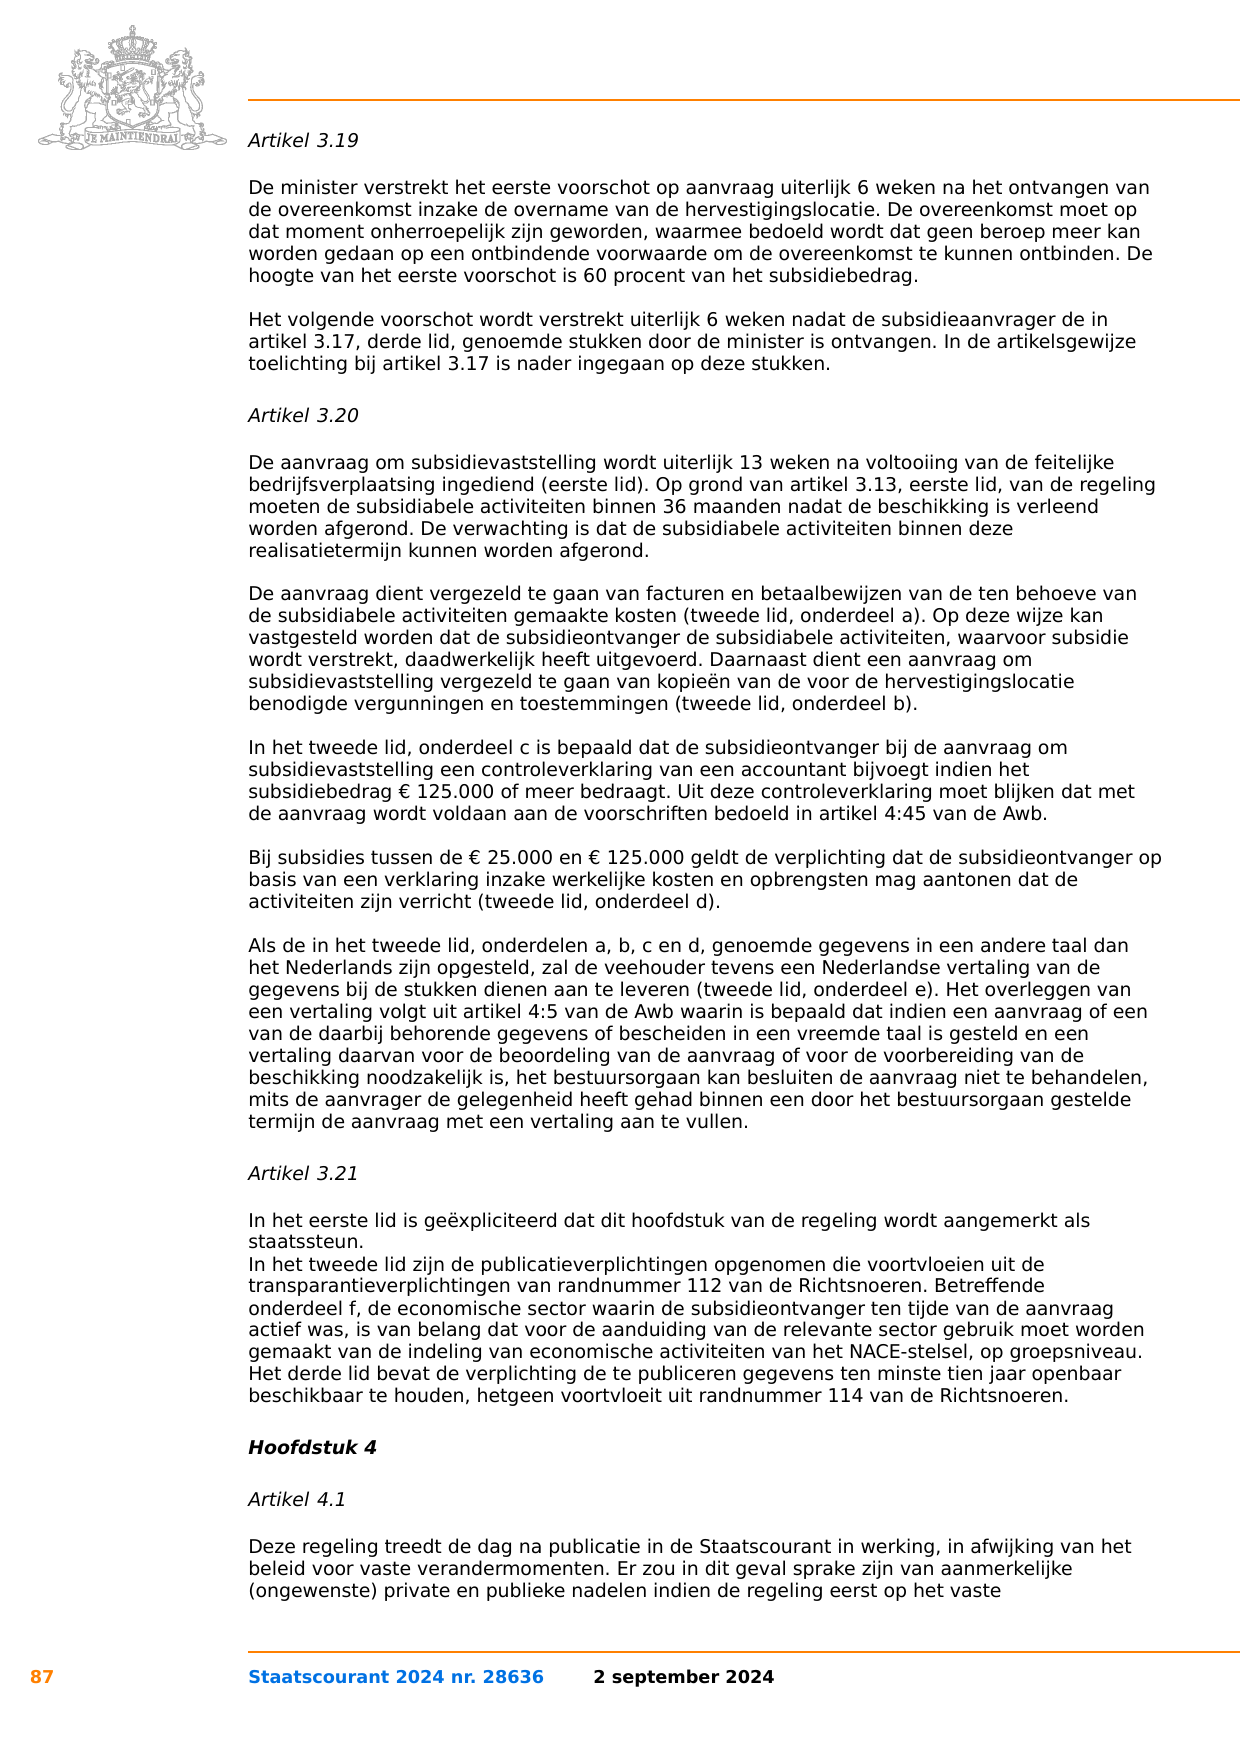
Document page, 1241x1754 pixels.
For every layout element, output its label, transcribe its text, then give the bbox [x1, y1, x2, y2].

text Bij subsidies tussen de € 25.000 en € 125.000 geldt de verplichting dat de subsidieontvanger op basis van een verklaring inzake werkelijke kosten en opbrengsten mag aantonen dat de activiteiten zijn verricht (tweede lid, onderdeel d). [248, 847, 1163, 913]
picture [38, 25, 227, 150]
text De aanvraag dient vergezeld te gaan van facturen en betaalbewijzen van de ten behoeve van de subsidiabele activiteiten gemaakte kosten (tweede lid, onderdeel a). Op deze wijze kan vastgesteld worden dat de subsidieontvanger de subsidiabele activiteiten, waarvoor subsidie wordt verstrekt, daadwerkelijk heeft uitgevoerd. Daarnaast dient een aanvraag om subsidievaststelling vergezeld te gaan van kopieën van de voor de hervestigingslocatie benodigde vergunningen en toestemmingen (tweede lid, onderdeel b). [248, 583, 1163, 715]
text Het volgende voorschot wordt verstrekt uiterlijk 6 weken nadat de subsidieaanvrager de in artikel 3.17, derde lid, genoemde stukken door de minister is ontvangen. In de artikelsgewijze toelichting bij artikel 3.17 is nader ingegaan op deze stukken. [248, 309, 1163, 374]
subtitle Artikel 4.1 [248, 1489, 1163, 1511]
text In het eerste lid is geëxpliciteerd dat dit hoofdstuk van de regeling wordt aangemerkt als staatssteun. [248, 1209, 1163, 1253]
subtitle Artikel 3.21 [248, 1162, 1163, 1184]
subtitle Hoofdstuk 4 [248, 1437, 1163, 1459]
subtitle Artikel 3.20 [248, 404, 1163, 427]
text De minister verstrekt het eerste voorschot op aanvraag uiterlijk 6 weken na het ontvangen van de overeenkomst inzake de overname van de hervestigingslocatie. De overeenkomst moet op dat moment onherroepelijk zijn geworden, waarmee bedoeld wordt dat geen beroep meer kan worden gedaan op een ontbindende voorwaarde om de overeenkomst te kunnen ontbinden. De hoogte van het eerste voorschot is 60 procent van het subsidiebedrag. [248, 177, 1163, 287]
text Als de in het tweede lid, onderdelen a, b, c en d, genoemde gegevens in een andere taal dan het Nederlands zijn opgesteld, zal de veehouder tevens een Nederlandse vertaling van de gegevens bij de stukken dienen aan te leveren (tweede lid, onderdeel e). Het overleggen van een vertaling volgt uit artikel 4:5 van de Awb waarin is bepaald dat indien een aanvraag of een van de daarbij behorende gegevens of bescheiden in een vreemde taal is gesteld en een vertaling daarvan voor de beoordeling van de aanvraag of voor de voorbereiding van de beschikking noodzakelijk is, het bestuursorgaan kan besluiten de aanvraag niet te behandelen, mits de aanvrager de gelegenheid heeft gehad binnen een door het bestuursorgaan gestelde termijn de aanvraag met een vertaling aan te vullen. [248, 935, 1163, 1132]
text De aanvraag om subsidievaststelling wordt uiterlijk 13 weken na voltooiing van de feitelijke bedrijfsverplaatsing ingediend (eerste lid). Op grond van artikel 3.13, eerste lid, van de regeling moeten de subsidiabele activiteiten binnen 36 maanden nadat de beschikking is verleend worden afgerond. De verwachting is dat de subsidiabele activiteiten binnen deze realisatietermijn kunnen worden afgerond. [248, 452, 1163, 561]
text In het tweede lid, onderdeel c is bepaald dat de subsidieontvanger bij de aanvraag om subsidievaststelling een controleverklaring van een accountant bijvoegt indien het subsidiebedrag € 125.000 of meer bedraagt. Uit deze controleverklaring moet blijken dat met de aanvraag wordt voldaan aan de voorschriften bedoeld in artikel 4:45 van de Awb. [248, 737, 1163, 825]
text Deze regeling treedt de dag na publicatie in de Staatscourant in werking, in afwijking van het beleid voor vaste verandermomenten. Er zou in dit geval sprake zijn van aanmerkelijke (ongewenste) private en publieke nadelen indien de regeling eerst op het vaste [248, 1536, 1163, 1602]
text Het derde lid bevat de verplichting de te publiceren gegevens ten minste tien jaar openbaar beschikbaar te houden, hetgeen voortvloeit uit randnummer 114 van de Richtsnoeren. [248, 1363, 1163, 1407]
subtitle Artikel 3.19 [248, 130, 1163, 152]
text In het tweede lid zijn de publicatieverplichtingen opgenomen die voortvloeien uit de transparantieverplichtingen van randnummer 112 van de Richtsnoeren. Betreffende onderdeel f, de economische sector waarin de subsidieontvanger ten tijde van de aanvraag actief was, is van belang dat voor de aanduiding van de relevante sector gebruik moet worden gemaakt van de indeling van economische activiteiten van het NACE-stelsel, op groepsniveau. [248, 1253, 1163, 1363]
